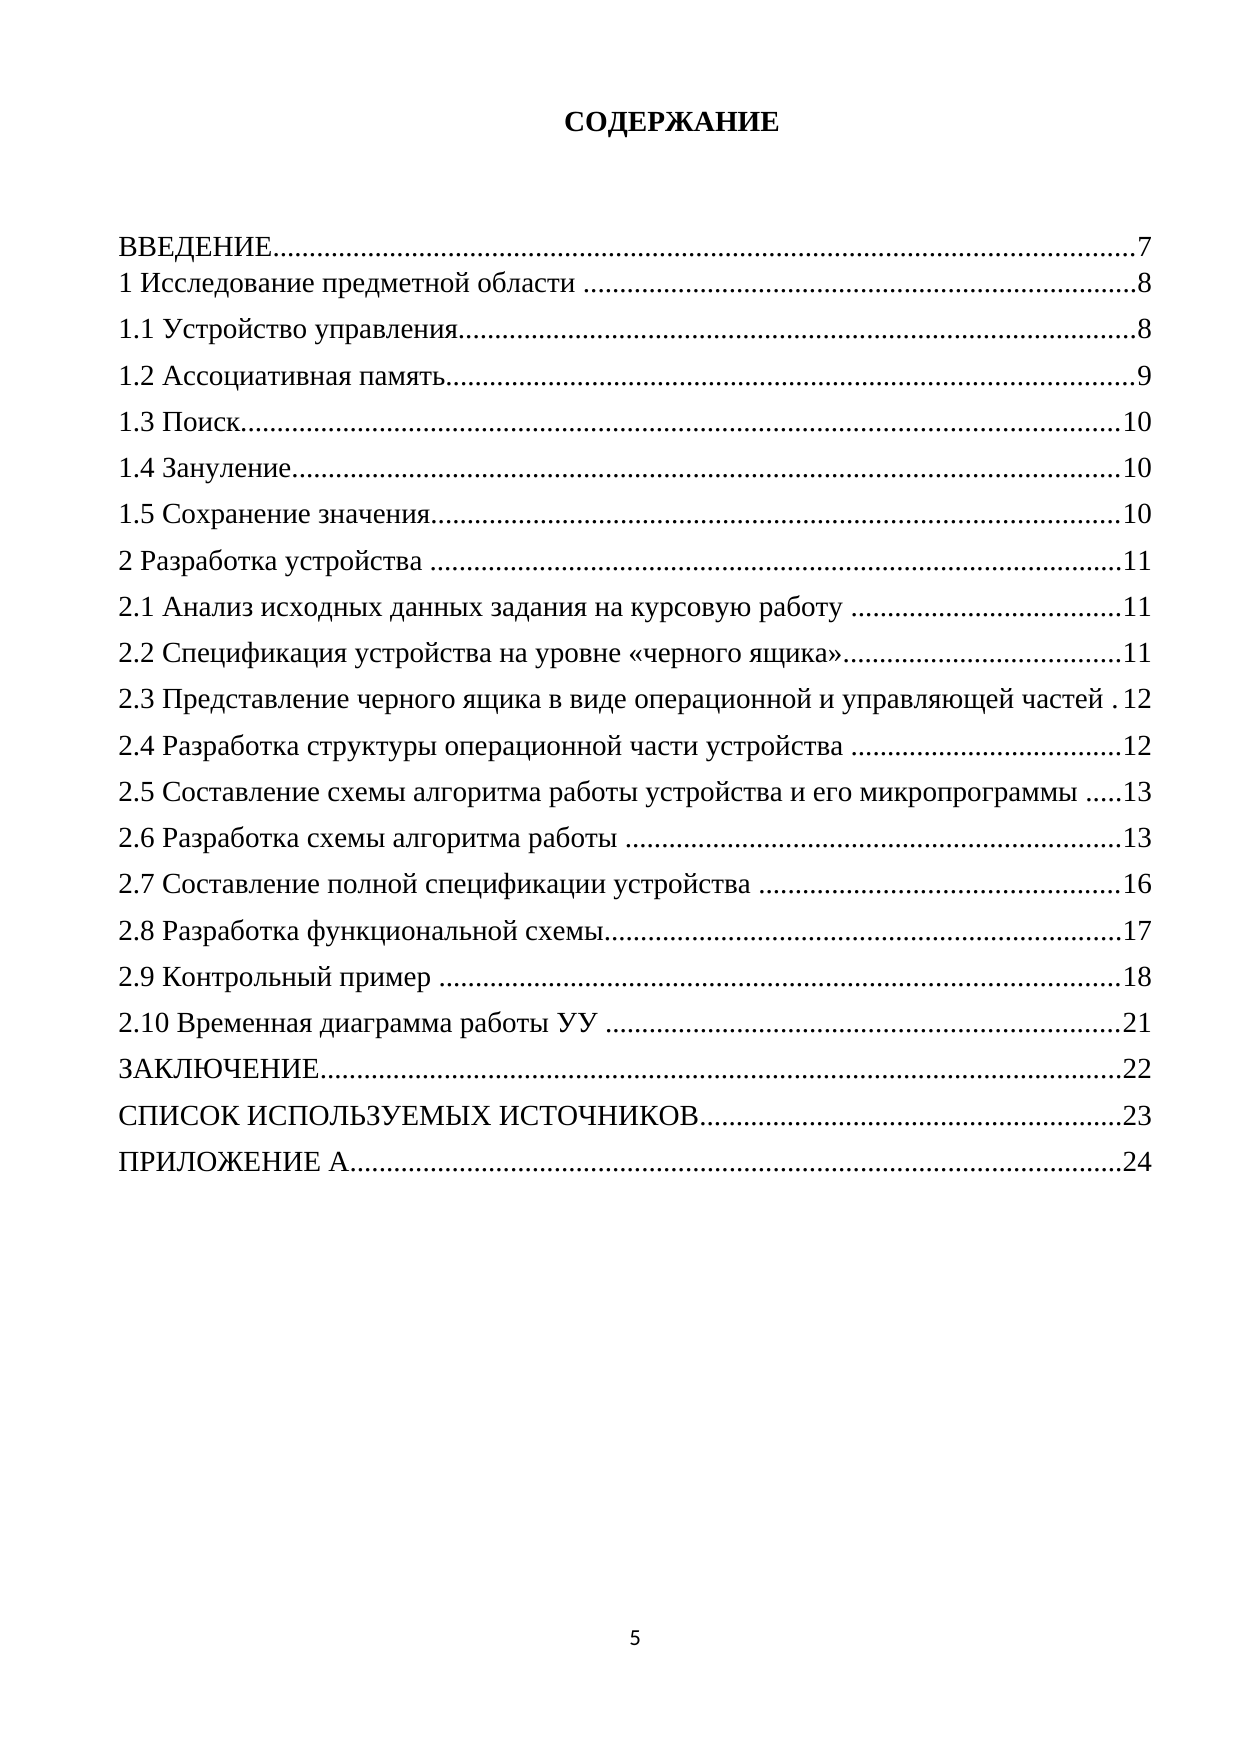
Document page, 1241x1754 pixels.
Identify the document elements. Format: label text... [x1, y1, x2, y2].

text 1.3 Поиск 10 [118, 404, 1152, 437]
text СОДЕРЖАНИЕ [118, 104, 1152, 137]
text ВВЕДЕНИЕ 7 [118, 229, 1152, 263]
text ЗАКЛЮЧЕНИЕ 22 [118, 1051, 1152, 1085]
text 1.2 Ассоциативная память 9 [118, 358, 1152, 391]
text 2.8 Разработка функциональной схемы 17 [118, 913, 1152, 946]
text СПИСОК ИСПОЛЬЗУЕМЫХ ИСТОЧНИКОВ 23 [118, 1098, 1152, 1131]
text 2 Разработка устройства 11 [118, 543, 1152, 576]
text 1.4 Зануление 10 [118, 450, 1152, 484]
text 2.1 Анализ исходных данных задания на курсовую работу 11 [118, 589, 1152, 622]
text ПРИЛОЖЕНИЕ А 24 [118, 1144, 1152, 1177]
text 2.7 Составление полной спецификации устройства 16 [118, 866, 1152, 900]
text 2.10 Временная диаграмма работы УУ 21 [118, 1005, 1152, 1039]
text 2.5 Составление схемы алгоритма работы устройства и его микропрограммы 13 [118, 774, 1152, 807]
text 2.4 Разработка структуры операционной части устройства 12 [118, 728, 1152, 761]
text 2.9 Контрольный пример 18 [118, 959, 1152, 992]
text 2.3 Представление черного ящика в виде операционной и управляющей частей 12 [118, 681, 1152, 715]
text 2.6 Разработка схемы алгоритма работы 13 [118, 820, 1152, 854]
text 1.1 Устройство управления 8 [118, 311, 1152, 345]
text 2.2 Спецификация устройства на уровне «черного ящика» 11 [118, 635, 1152, 669]
text 1 Исследование предметной области 8 [118, 265, 1152, 299]
text 1.5 Сохранение значения 10 [118, 496, 1152, 530]
